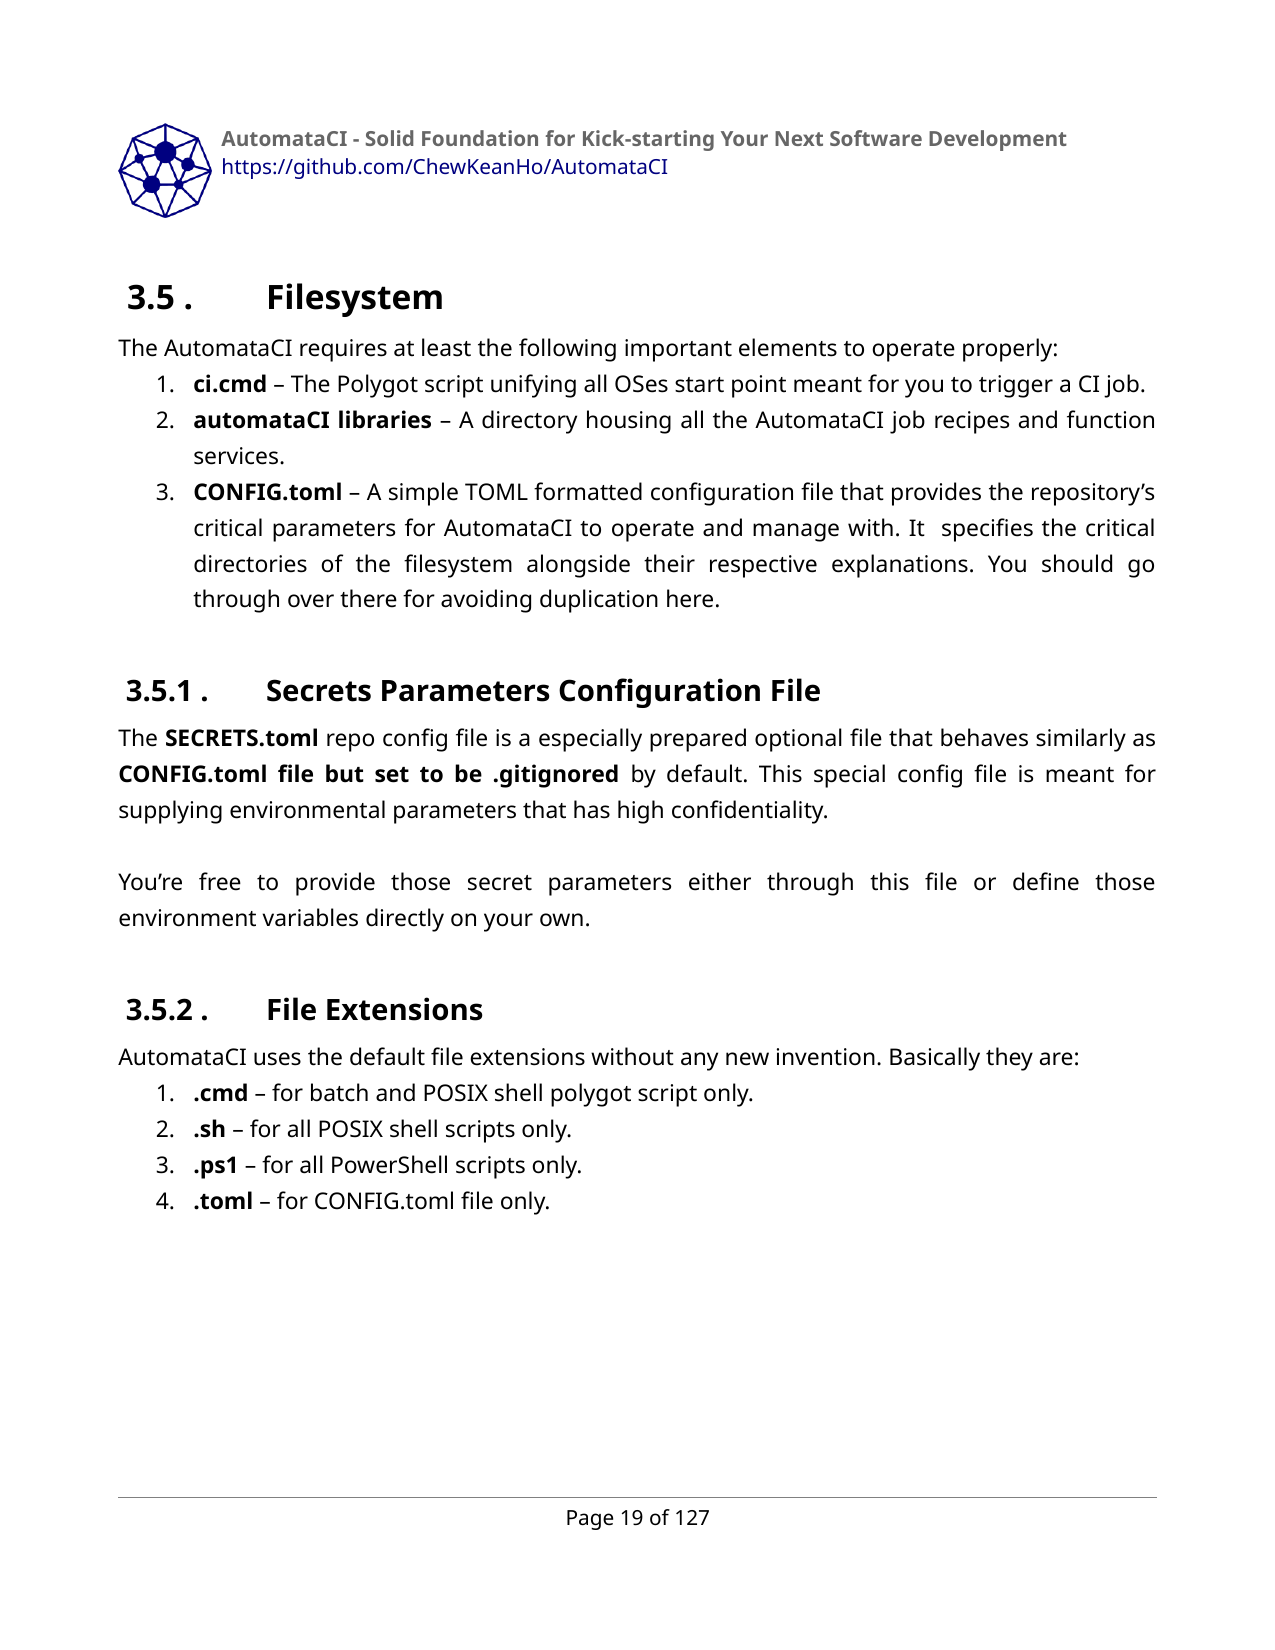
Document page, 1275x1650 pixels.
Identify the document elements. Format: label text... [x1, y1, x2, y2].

list .cmd – for batch and POSIX shell polygot script only. [156, 1077, 1157, 1108]
list .sh – for all POSIX shell scripts only. [156, 1113, 1157, 1144]
list CONFIG.toml – A simple TOML formatted configuration file that provides the repository’s critical parameters for AutomataCI to operate and manage with. It specifies the critical directories of the filesystem alongside their respective explanations. You should go through over there for avoiding duplication here. [156, 476, 1157, 615]
subtitle Filesystem [118, 274, 1157, 319]
picture [118, 123, 212, 218]
list automataCI libraries – A directory housing all the AutomataCI job recipes and function services. [156, 404, 1157, 471]
subtitle Secrets Parameters Configuration File [118, 670, 1157, 710]
text The AutomataCI requires at least the following important elements to operate properly: [118, 332, 1157, 363]
text AutomataCI uses the default file extensions without any new invention. Basically they are: [118, 1041, 1157, 1072]
text The SECRETS.toml repo config file is a especially prepared optional file that behaves similarly as CONFIG.toml file but set to be .gitignored by default. This special config file is meant for supplying environmental parameters that has high confidentiality. [118, 722, 1157, 826]
text You’re free to provide those secret parameters either through this file or define those environment variables directly on your own. [118, 866, 1157, 933]
list .ps1 – for all PowerShell scripts only. [156, 1149, 1157, 1180]
subtitle File Extensions [118, 988, 1157, 1028]
list .toml – for CONFIG.toml file only. [156, 1185, 1157, 1216]
list ci.cmd – The Polygot script unifying all OSes start point meant for you to trigger a CI job. [156, 368, 1157, 399]
